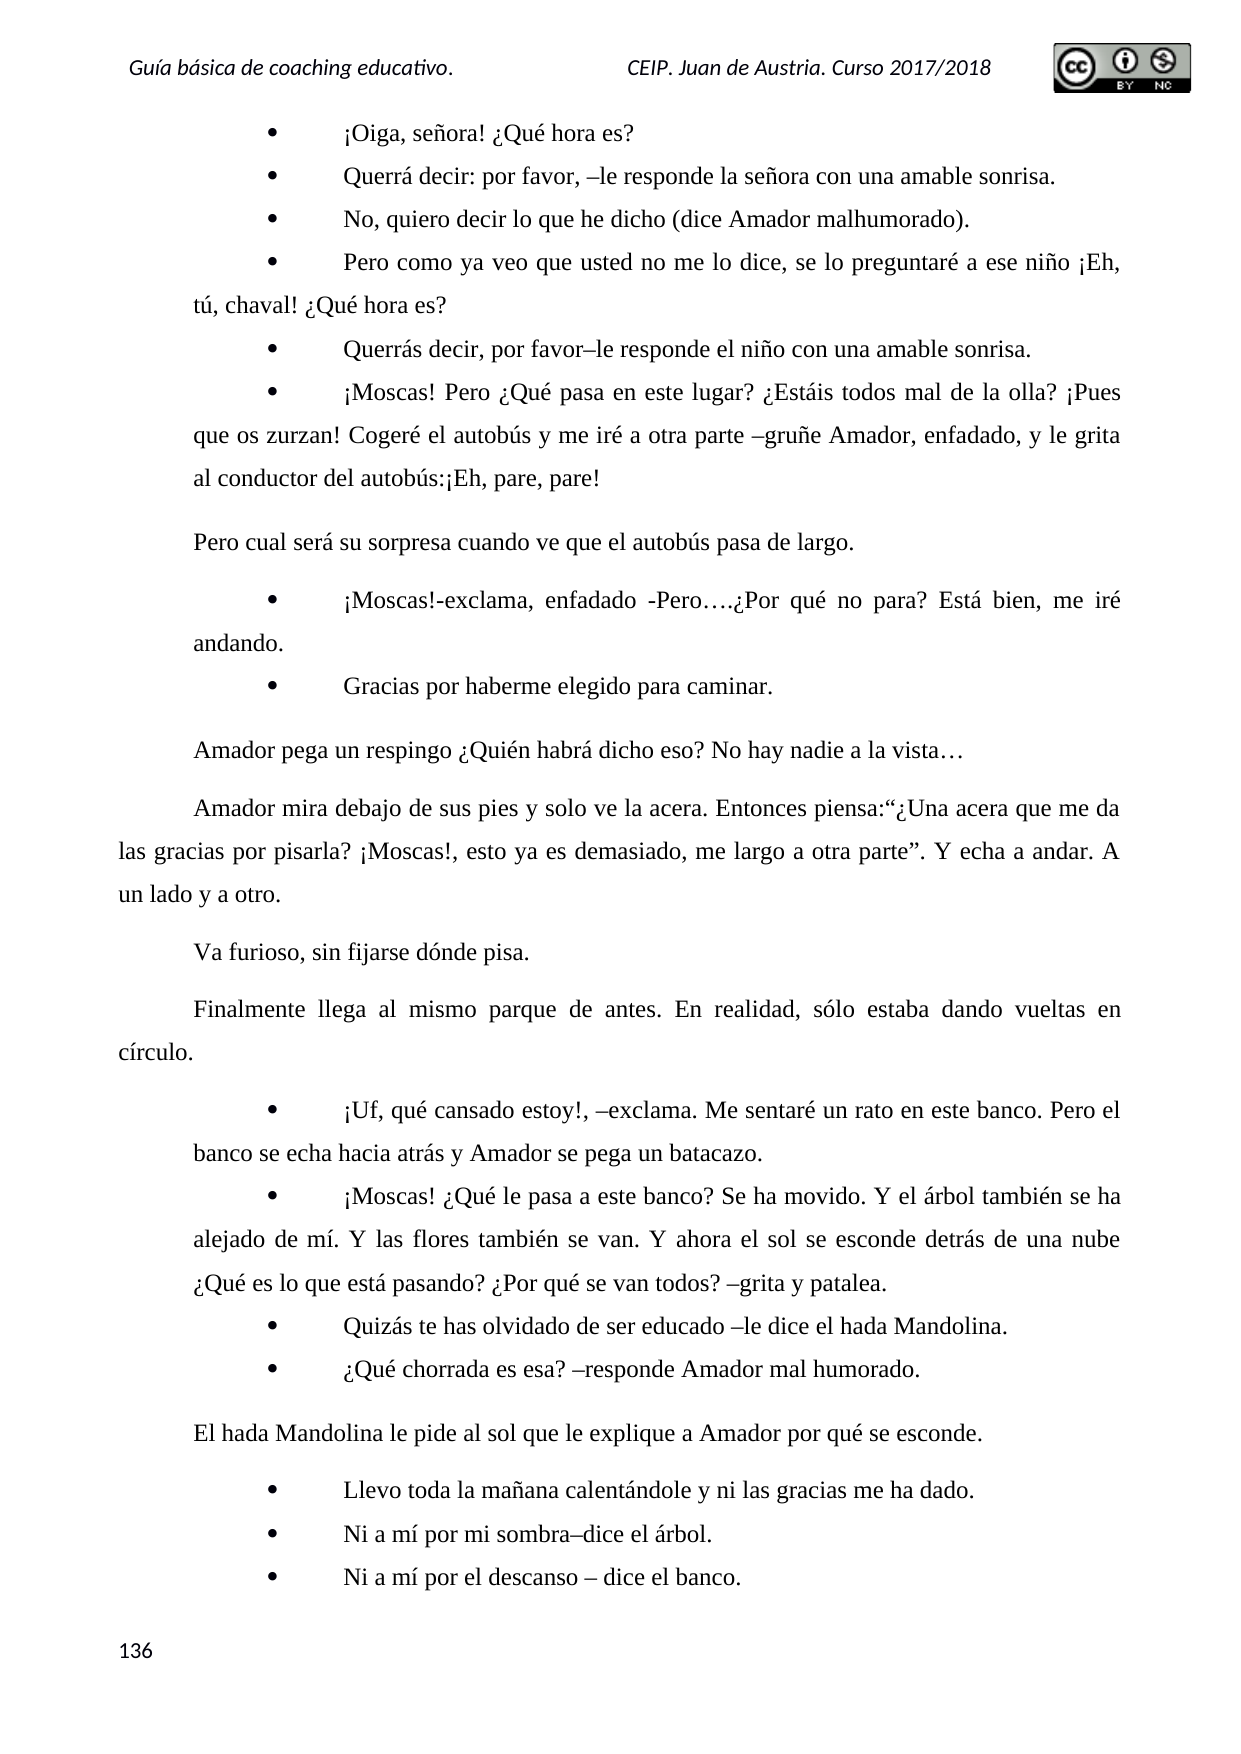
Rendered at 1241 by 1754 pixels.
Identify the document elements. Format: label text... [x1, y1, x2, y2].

text El hada Mandolina le pide al sol que le explique a Amador por qué se esconde. [118, 1418, 1122, 1447]
text Pero cual será su sorpresa cuando ve que el autobús pasa de largo. [118, 527, 1122, 556]
list Gracias por haberme elegido para caminar. [193, 671, 1122, 700]
list Pero como ya veo que usted no me lo dice, se lo preguntaré a ese niño ¡Eh, tú, chaval! ¿Qué hora es? [193, 247, 1122, 319]
list Querrás decir, por favor–le responde el niño con una amable sonrisa. [193, 334, 1122, 362]
list Querrá decir: por favor, –le responde la señora con una amable sonrisa. [193, 161, 1122, 190]
list ¡Moscas! ¿Qué le pasa a este banco? Se ha movido. Y el árbol también se ha alejado de mí. Y las flores también se van. Y ahora el sol se esconde detrás de una nube ¿Qué es lo que está pasando? ¿Por qué se van todos? –grita y patalea. [193, 1181, 1122, 1296]
list Quizás te has olvidado de ser educado –le dice el hada Mandolina. [193, 1311, 1122, 1339]
list ¡Moscas! Pero ¿Qué pasa en este lugar? ¿Estáis todos mal de la olla? ¡Pues que os zurzan! Cogeré el autobús y me iré a otra parte –gruñe Amador, enfadado, y le grita al conductor del autobús:¡Eh, pare, pare! [193, 377, 1122, 492]
list Ni a mí por mi sombra–dice el árbol. [193, 1519, 1122, 1547]
list ¿Qué chorrada es esa? –responde Amador mal humorado. [193, 1354, 1122, 1383]
list ¡Moscas!-exclama, enfadado -Pero….¿Por qué no para? Está bien, me iré andando. [193, 585, 1122, 657]
list ¡Oiga, señora! ¿Qué hora es? [193, 118, 1122, 147]
list Ni a mí por el descanso – dice el banco. [193, 1562, 1122, 1591]
text Finalmente llega al mismo parque de antes. En realidad, sólo estaba dando vueltas en círculo. [118, 994, 1122, 1066]
text Amador mira debajo de sus pies y solo ve la acera. Entonces piensa:“¿Una acera que me da las gracias por pisarla? ¡Moscas!, esto ya es demasiado, me largo a otra parte”. Y echa a andar. A un lado y a otro. [118, 793, 1122, 908]
picture [1053, 43, 1192, 93]
list Llevo toda la mañana calentándole y ni las gracias me ha dado. [193, 1476, 1122, 1504]
list No, quiero decir lo que he dicho (dice Amador malhumorado). [193, 204, 1122, 233]
text Va furioso, sin fijarse dónde pisa. [118, 937, 1122, 965]
list ¡Uf, qué cansado estoy!, –exclama. Me sentaré un rato en este banco. Pero el banco se echa hacia atrás y Amador se pega un batacazo. [193, 1095, 1122, 1167]
text Amador pega un respingo ¿Quién habrá dicho eso? No hay nadie a la vista… [118, 735, 1122, 764]
